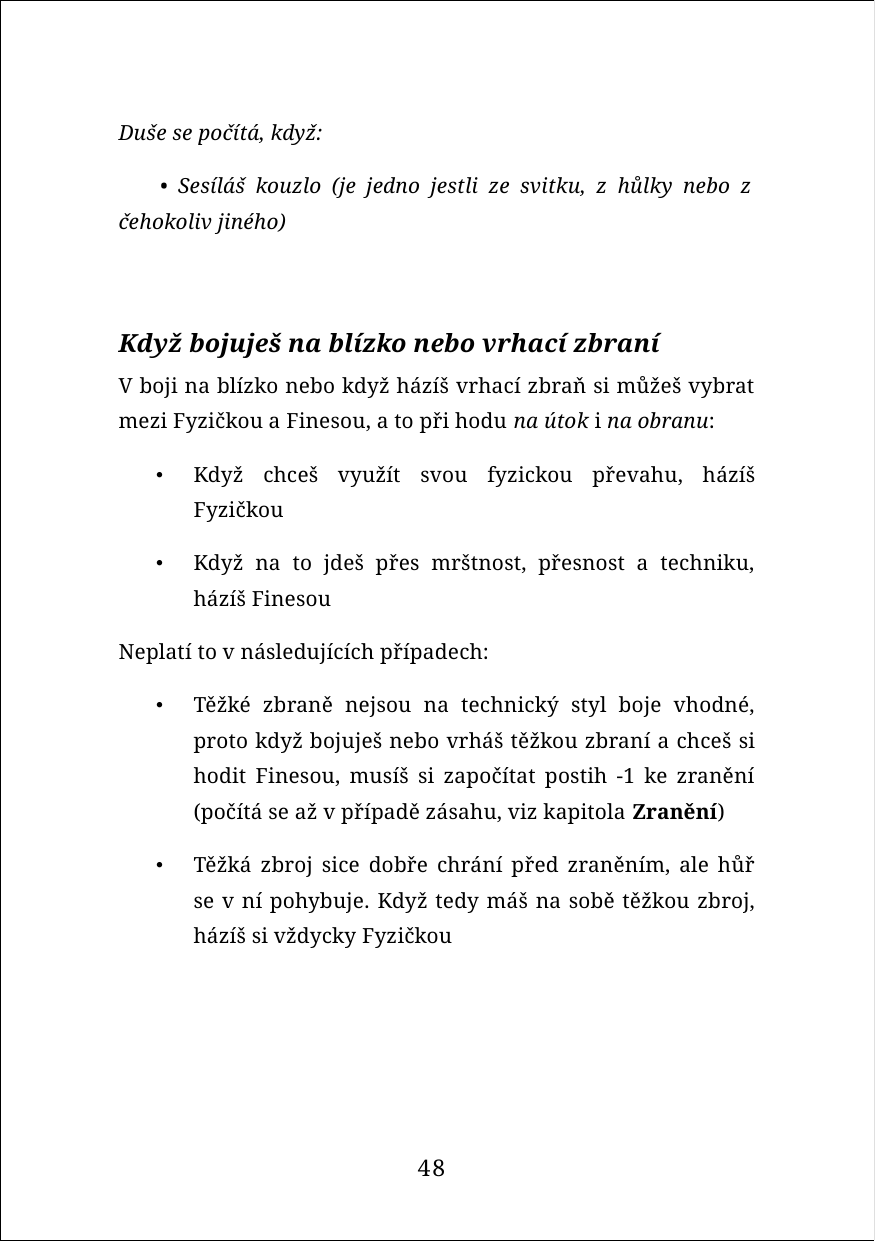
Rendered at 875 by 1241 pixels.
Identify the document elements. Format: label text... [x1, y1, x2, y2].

subtitle Když bojuješ na blízko nebo vrhací zbraní [118, 325, 756, 359]
text • Sesíláš kouzlo (je jedno jestli ze svitku, z hůlky nebo z čehokoliv jiného) [118, 171, 756, 235]
text V boji na blízko nebo když házíš vrhací zbraň si můžeš vybrat mezi Fyzičkou a Finesou, a to při hodu na útok i na obranu: [118, 371, 756, 435]
text Neplatí to v následujících případech: [118, 637, 756, 666]
list Těžké zbraně nejsou na technický styl boje vhodné, proto když bojuješ nebo vrháš těžkou zbraní a chceš si hodit Finesou, musíš si započítat postih -1 ke zranění (počítá se až v případě zásahu, viz kapitola Zranění) [156, 691, 756, 826]
text Duše se počítá, když: [118, 118, 756, 147]
list Když na to jdeš přes mrštnost, přesnost a techniku, házíš Finesou [156, 548, 756, 612]
list Když chceš využít svou fyzickou převahu, házíš Fyzičkou [156, 460, 756, 524]
list Těžká zbroj sice dobře chrání před zraněním, ale hůř se v ní pohybuje. Když tedy máš na sobě těžkou zbroj, házíš si vždycky Fyzičkou [156, 850, 756, 950]
